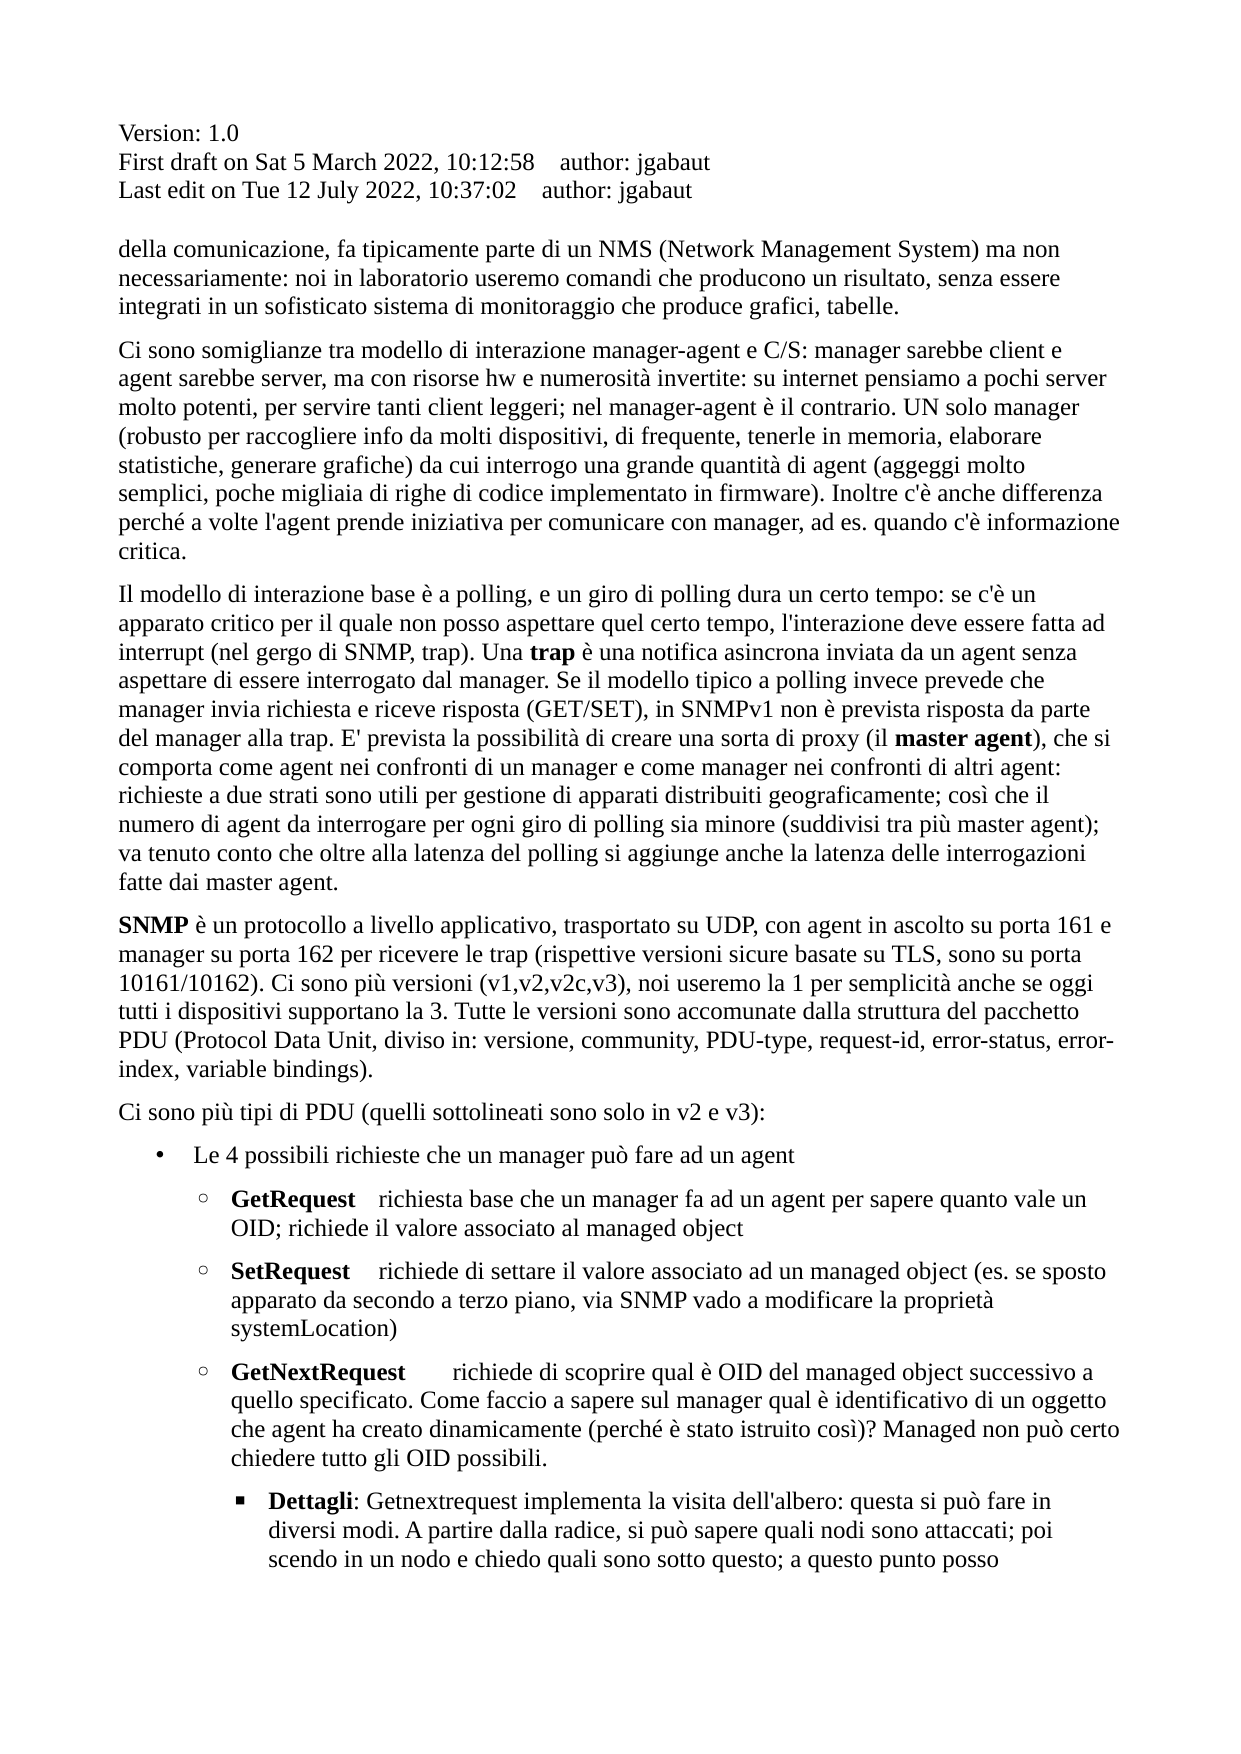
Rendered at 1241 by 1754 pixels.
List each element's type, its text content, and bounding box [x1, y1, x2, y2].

list GetNextRequest richiede di scoprire qual è OID del managed object successivo a quello specificato. Come faccio a sapere sul manager qual è identificativo di un oggetto che agent ha creato dinamicamente (perché è stato istruito così)? Managed non può certo chiedere tutto gli OID possibili. [193, 1357, 1122, 1472]
text Il modello di interazione base è a polling, e un giro di polling dura un certo tempo: se c'è un apparato critico per il quale non posso aspettare quel certo tempo, l'interazione deve essere fatta ad interrupt (nel gergo di SNMP, trap). Una trap è una notifica asincrona inviata da un agent senza aspettare di essere interrogato dal manager. Se il modello tipico a polling invece prevede che manager invia richiesta e riceve risposta (GET/SET), in SNMPv1 non è prevista risposta da parte del manager alla trap. E' prevista la possibilità di creare una sorta di proxy (il master agent), che si comporta come agent nei confronti di un manager e come manager nei confronti di altri agent: richieste a due strati sono utili per gestione di apparati distribuiti geograficamente; così che il numero di agent da interrogare per ogni giro di polling sia minore (suddivisi tra più master agent); va tenuto conto che oltre alla latenza del polling si aggiunge anche la latenza delle interrogazioni fatte dai master agent. [118, 579, 1122, 896]
text Ci sono più tipi di PDU (quelli sottolineati sono solo in v2 e v3): [118, 1097, 1122, 1126]
list Le 4 possibili richieste che un manager può fare ad un agent [156, 1141, 1122, 1169]
text SNMP è un protocollo a livello applicativo, trasportato su UDP, con agent in ascolto su porta 161 e manager su porta 162 per ricevere le trap (rispettive versioni sicure basate su TLS, sono su porta 10161/10162). Ci sono più versioni (v1,v2,v2c,v3), noi useremo la 1 per semplicità anche se oggi tutti i dispositivi supportano la 3. Tutte le versioni sono accomunate dalla struttura del pacchetto PDU (Protocol Data Unit, diviso in: versione, community, PDU-type, request-id, error-status, error-index, variable bindings). [118, 910, 1122, 1083]
list GetRequest richiesta base che un manager fa ad un agent per sapere quanto vale un OID; richiede il valore associato al managed object [193, 1184, 1122, 1241]
text della comunicazione, fa tipicamente parte di un NMS (Network Management System) ma non necessariamente: noi in laboratorio useremo comandi che producono un risultato, senza essere integrati in un sofisticato sistema di monitoraggio che produce grafici, tabelle. [118, 234, 1122, 320]
list Dettagli: Getnextrequest implementa la visita dell'albero: questa si può fare in diversi modi. A partire dalla radice, si può sapere quali nodi sono attaccati; poi scendo in un nodo e chiedo quali sono sotto questo; a questo punto posso [231, 1486, 1122, 1573]
list SetRequest richiede di settare il valore associato ad un managed object (es. se sposto apparato da secondo a terzo piano, via SNMP vado a modificare la proprietà systemLocation) [193, 1256, 1122, 1342]
text Ci sono somiglianze tra modello di interazione manager-agent e C/S: manager sarebbe client e agent sarebbe server, ma con risorse hw e numerosità invertite: su internet pensiamo a pochi server molto potenti, per servire tanti client leggeri; nel manager-agent è il contrario. UN solo manager (robusto per raccogliere info da molti dispositivi, di frequente, tenerle in memoria, elaborare statistiche, generare grafiche) da cui interrogo una grande quantità di agent (aggeggi molto semplici, poche migliaia di righe di codice implementato in firmware). Inoltre c'è anche differenza perché a volte l'agent prende iniziativa per comunicare con manager, ad es. quando c'è informazione critica. [118, 335, 1122, 565]
